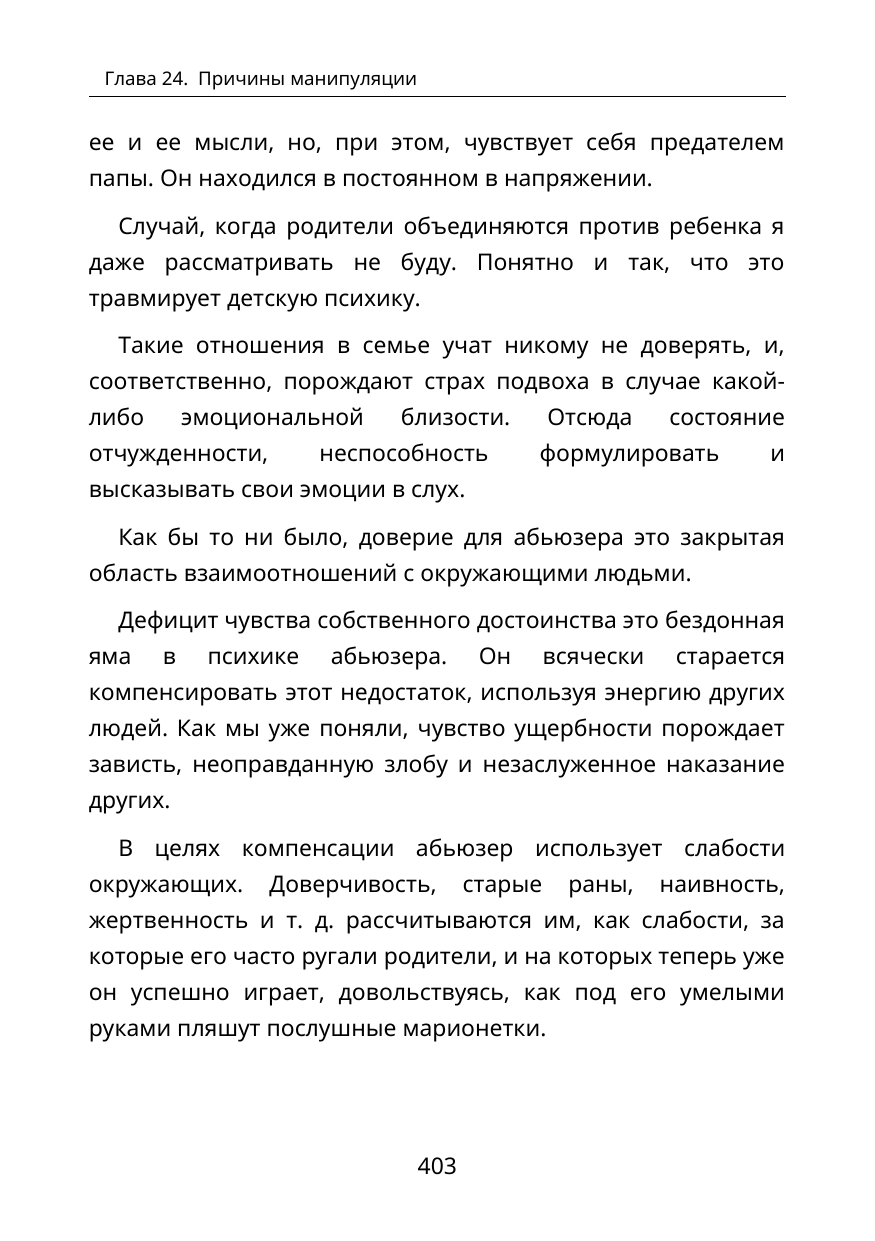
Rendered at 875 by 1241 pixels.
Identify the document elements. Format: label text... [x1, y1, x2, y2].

text В целях компенсации абьюзер использует слабости окружающих. Доверчивость, старые раны, наивность, жертвенность и т. д. рассчитываются им, как слабости, за которые его часто ругали родители, и на которых теперь уже он успешно играет, довольствуясь, как под его умелыми руками пляшут послушные марионетки. [88, 832, 786, 1043]
text Как бы то ни было, доверие для абьюзера это закрытая область взаимоотношений с окружающими людьми. [88, 521, 786, 588]
text Такие отношения в семье учат никому не доверять, и, соответственно, порождают страх подвоха в случае какой-либо эмоциональной близости. Отсюда состояние отчужденности, неспособность формулировать и высказывать свои эмоции в слух. [88, 329, 786, 504]
text ее и ее мысли, но, при этом, чувствует себя предателем папы. Он находился в постоянном в напряжении. [88, 126, 786, 193]
text Случай, когда родители объединяются против ребенка я даже рассматривать не буду. Понятно и так, что это травмирует детскую психику. [88, 210, 786, 313]
text Дефицит чувства собственного достоинства это бездонная яма в психике абьюзера. Он всячески старается компенсировать этот недостаток, используя энергию других людей. Как мы уже поняли, чувство ущербности порождает зависть, неоправданную злобу и незаслуженное наказание других. [88, 604, 786, 815]
